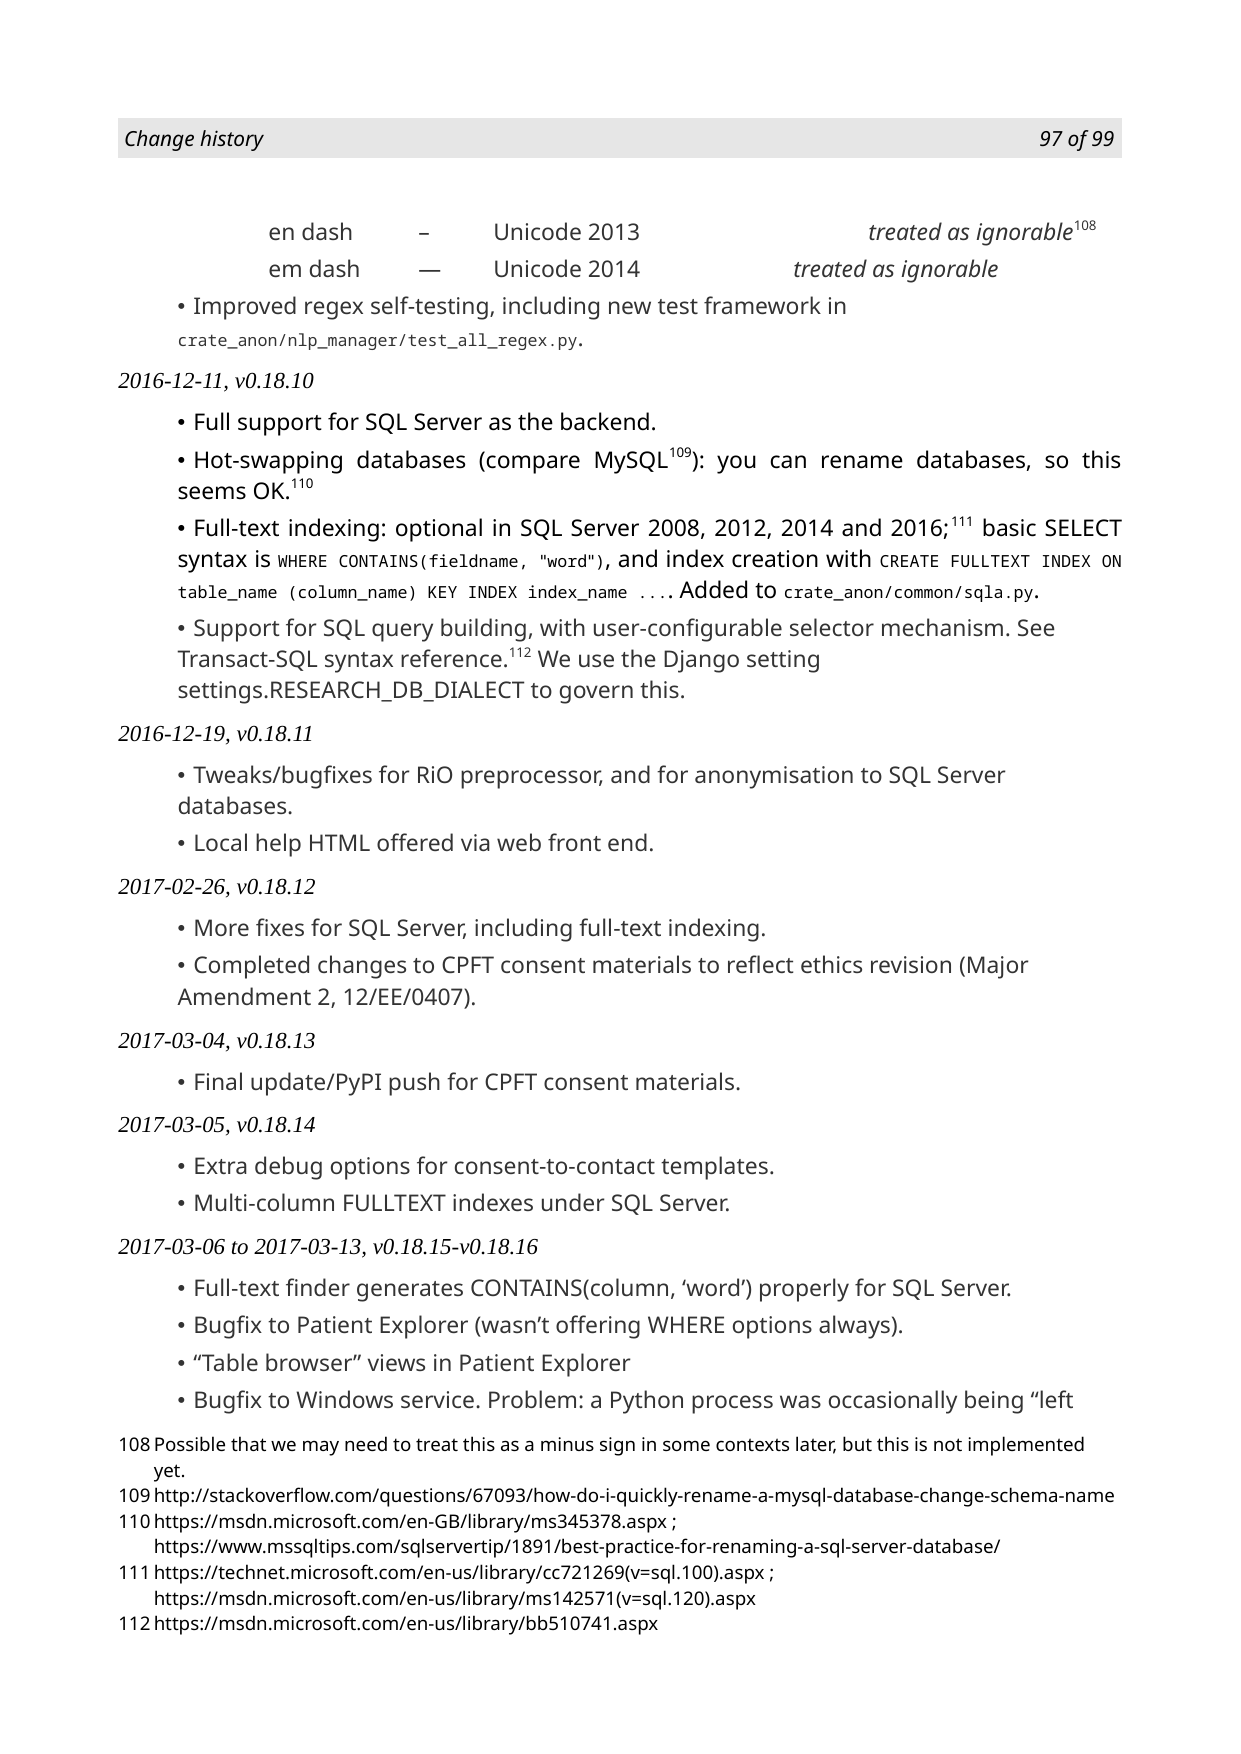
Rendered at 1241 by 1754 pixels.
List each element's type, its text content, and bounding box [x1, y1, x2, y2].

subtitle 2016-12-11, v0.18.10 [118, 368, 1122, 394]
text em dash — Unicode 2014 treated as ignorable [118, 253, 1122, 284]
list Support for SQL query building, with user-configurable selector mechanism. See Transact-SQL syntax reference. We use the Django setting settings.RESEARCH_DB_DIALECT to govern this. [177, 612, 1122, 705]
list Local help HTML offered via web front end. [177, 827, 1122, 859]
text Possible that we may need to treat this as a minus sign in some contexts later, but this is not implemented yet. [118, 1432, 1122, 1483]
list Extra debug options for consent-to-contact templates. [177, 1150, 1122, 1181]
list Tweaks/bugfixes for RiO preprocessor, and for anonymisation to SQL Server databases. [177, 759, 1122, 821]
list Final update/PyPI push for CPFT consent materials. [177, 1065, 1122, 1097]
list Full-text finder generates CONTAINS(column, ‘word’) properly for SQL Server. [177, 1272, 1122, 1303]
list https://msdn.microsoft.com/en-us/library/bb510741.aspx [118, 1610, 1122, 1636]
text en dash – Unicode 2013 treated as ignorable [118, 216, 1122, 247]
list Full support for SQL Server as the backend. [177, 406, 1122, 438]
list http://stackoverflow.com/questions/67093/how-do-i-quickly-rename-a-mysql-database-change-schema-name [118, 1483, 1122, 1508]
list https://technet.microsoft.com/en-us/library/cc721269(v=sql.100).aspx ; https://msdn.microsoft.com/en-us/library/ms142571(v=sql.120).aspx [118, 1559, 1122, 1610]
subtitle 2017-03-04, v0.18.13 [118, 1027, 1122, 1053]
list Full-text indexing: optional in SQL Server 2008, 2012, 2014 and 2016; basic SELECT syntax is WHERE CONTAINS(fieldname, "word"), and index creation with CREATE FULLTEXT INDEX ON table_name (column_name) KEY INDEX index_name .... Added to crate_anon/common/sqla.py. [177, 512, 1122, 606]
list More fixes for SQL Server, including full-text indexing. [177, 912, 1122, 943]
list Bugfix to Patient Explorer (wasn’t offering WHERE options always). [177, 1309, 1122, 1341]
subtitle 2017-03-05, v0.18.14 [118, 1111, 1122, 1138]
list “Table browser” views in Patient Explorer [177, 1347, 1122, 1378]
list Hot-swapping databases (compare MySQL): you can rename databases, so this seems OK. [177, 443, 1122, 506]
list Multi-column FULLTEXT indexes under SQL Server. [177, 1187, 1122, 1219]
list Improved regex self-testing, including new test framework in crate_anon/nlp_manager/test_all_regex.py. [177, 290, 1122, 353]
subtitle 2017-03-06 to 2017-03-13, v0.18.15-v0.18.16 [118, 1233, 1122, 1260]
list Bugfix to Windows service. Problem: a Python process was occasionally being “left [177, 1384, 1122, 1415]
subtitle 2017-02-26, v0.18.12 [118, 873, 1122, 900]
list https://msdn.microsoft.com/en-GB/library/ms345378.aspx ; https://www.mssqltips.com/sqlservertip/1891/best-practice-for-renaming-a-sql-server-database/ [118, 1508, 1122, 1559]
subtitle 2016-12-19, v0.18.11 [118, 720, 1122, 747]
list Completed changes to CPFT consent materials to reflect ethics revision (Major Amendment 2, 12/EE/0407). [177, 949, 1122, 1012]
